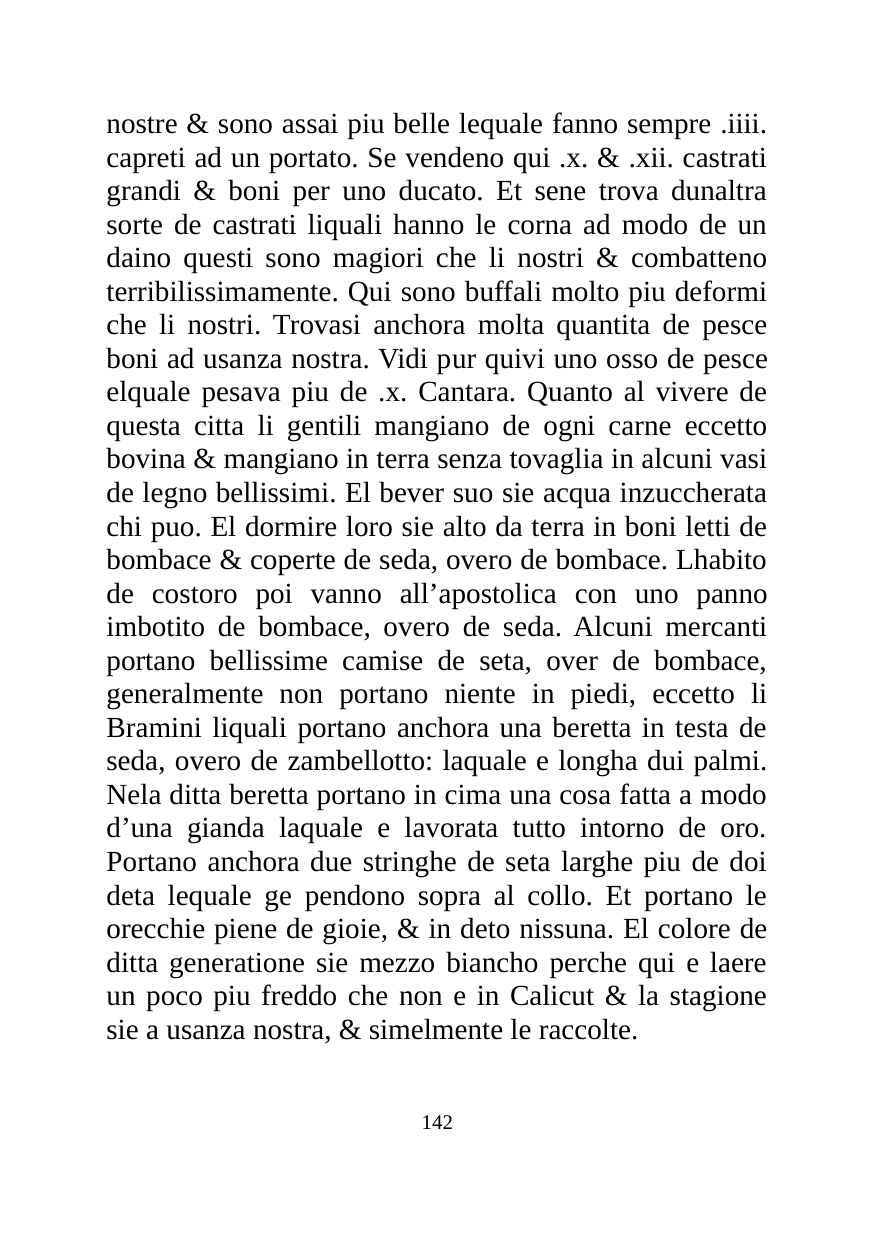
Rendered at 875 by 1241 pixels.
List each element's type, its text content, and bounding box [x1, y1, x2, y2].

text nostre & sono assai piu belle lequale fanno sempre .iiii. capreti ad un portato. Se vendeno qui .x. & .xii. castrati grandi & boni per uno ducato. Et sene trova dunaltra sorte de castrati liquali hanno le corna ad modo de un daino questi sono magiori che li nostri & combatteno terribilissimamente. Qui sono buffali molto piu deformi che li nostri. Trovasi anchora molta quantita de pesce boni ad usanza nostra. Vidi pur quivi uno osso de pesce elquale pesava piu de .x. Cantara. Quanto al vivere de questa citta li gentili mangiano de ogni carne eccetto bovina & mangiano in terra senza tovaglia in alcuni vasi de legno bellissimi. El bever suo sie acqua inzuccherata chi puo. El dormire loro sie alto da terra in boni letti de bombace & coperte de seda, overo de bombace. Lhabito de costoro poi vanno all’apostolica con uno panno imbotito de bombace, overo de seda. Alcuni mercanti portano bellissime camise de seta, over de bombace, generalmente non portano niente in piedi, eccetto li Bramini liquali portano anchora una beretta in testa de seda, overo de zambellotto: laquale e longha dui palmi. Nela ditta beretta portano in cima una cosa fatta a modo d’una gianda laquale e lavorata tutto intorno de oro. Portano anchora due stringhe de seta larghe piu de doi deta lequale ge pendono sopra al collo. Et portano le orecchie piene de gioie, & in deto nissuna. El colore de ditta generatione sie mezzo biancho perche qui e laere un poco piu freddo che non e in Calicut & la stagione sie a usanza nostra, & simelmente le raccolte. [106, 106, 768, 1045]
